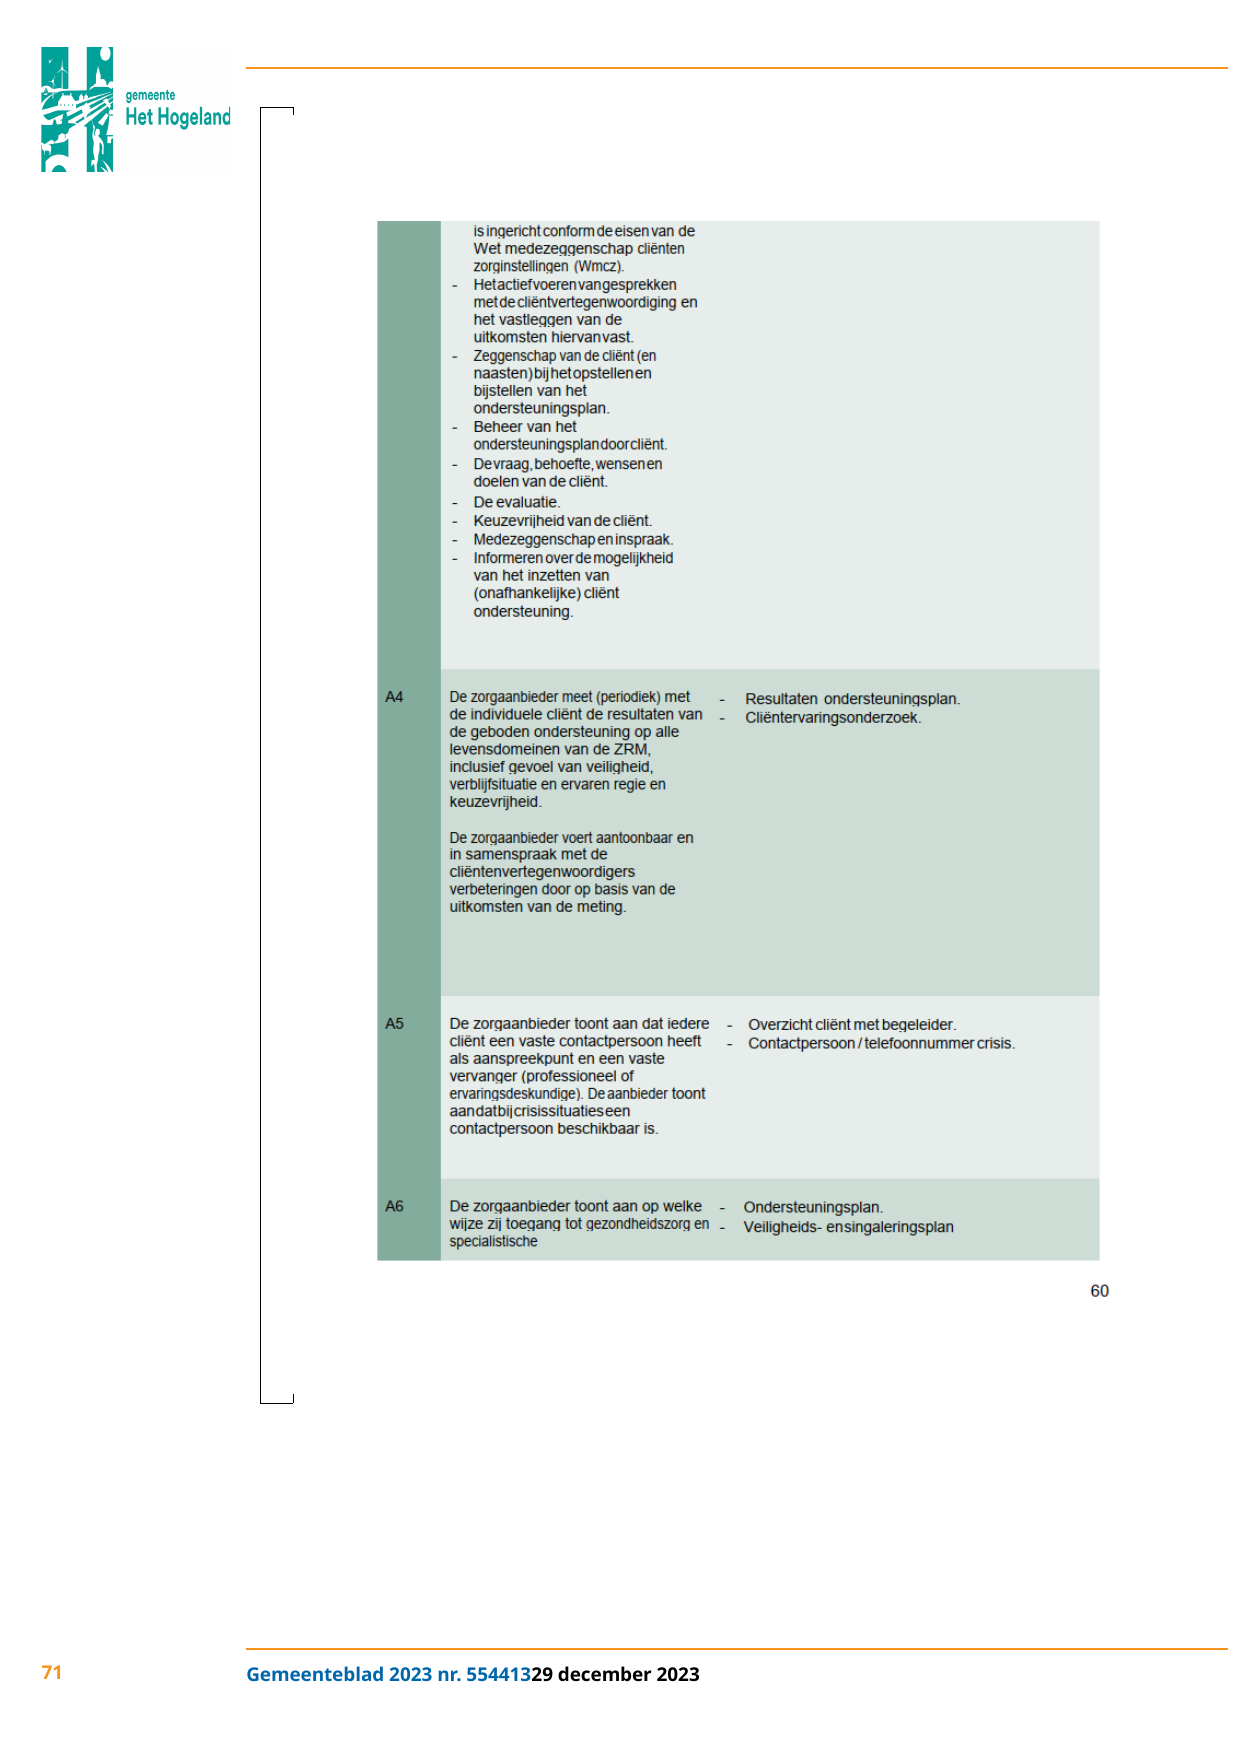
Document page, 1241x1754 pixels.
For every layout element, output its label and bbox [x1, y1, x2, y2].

picture [268, 115, 1173, 1394]
picture [41, 47, 231, 172]
